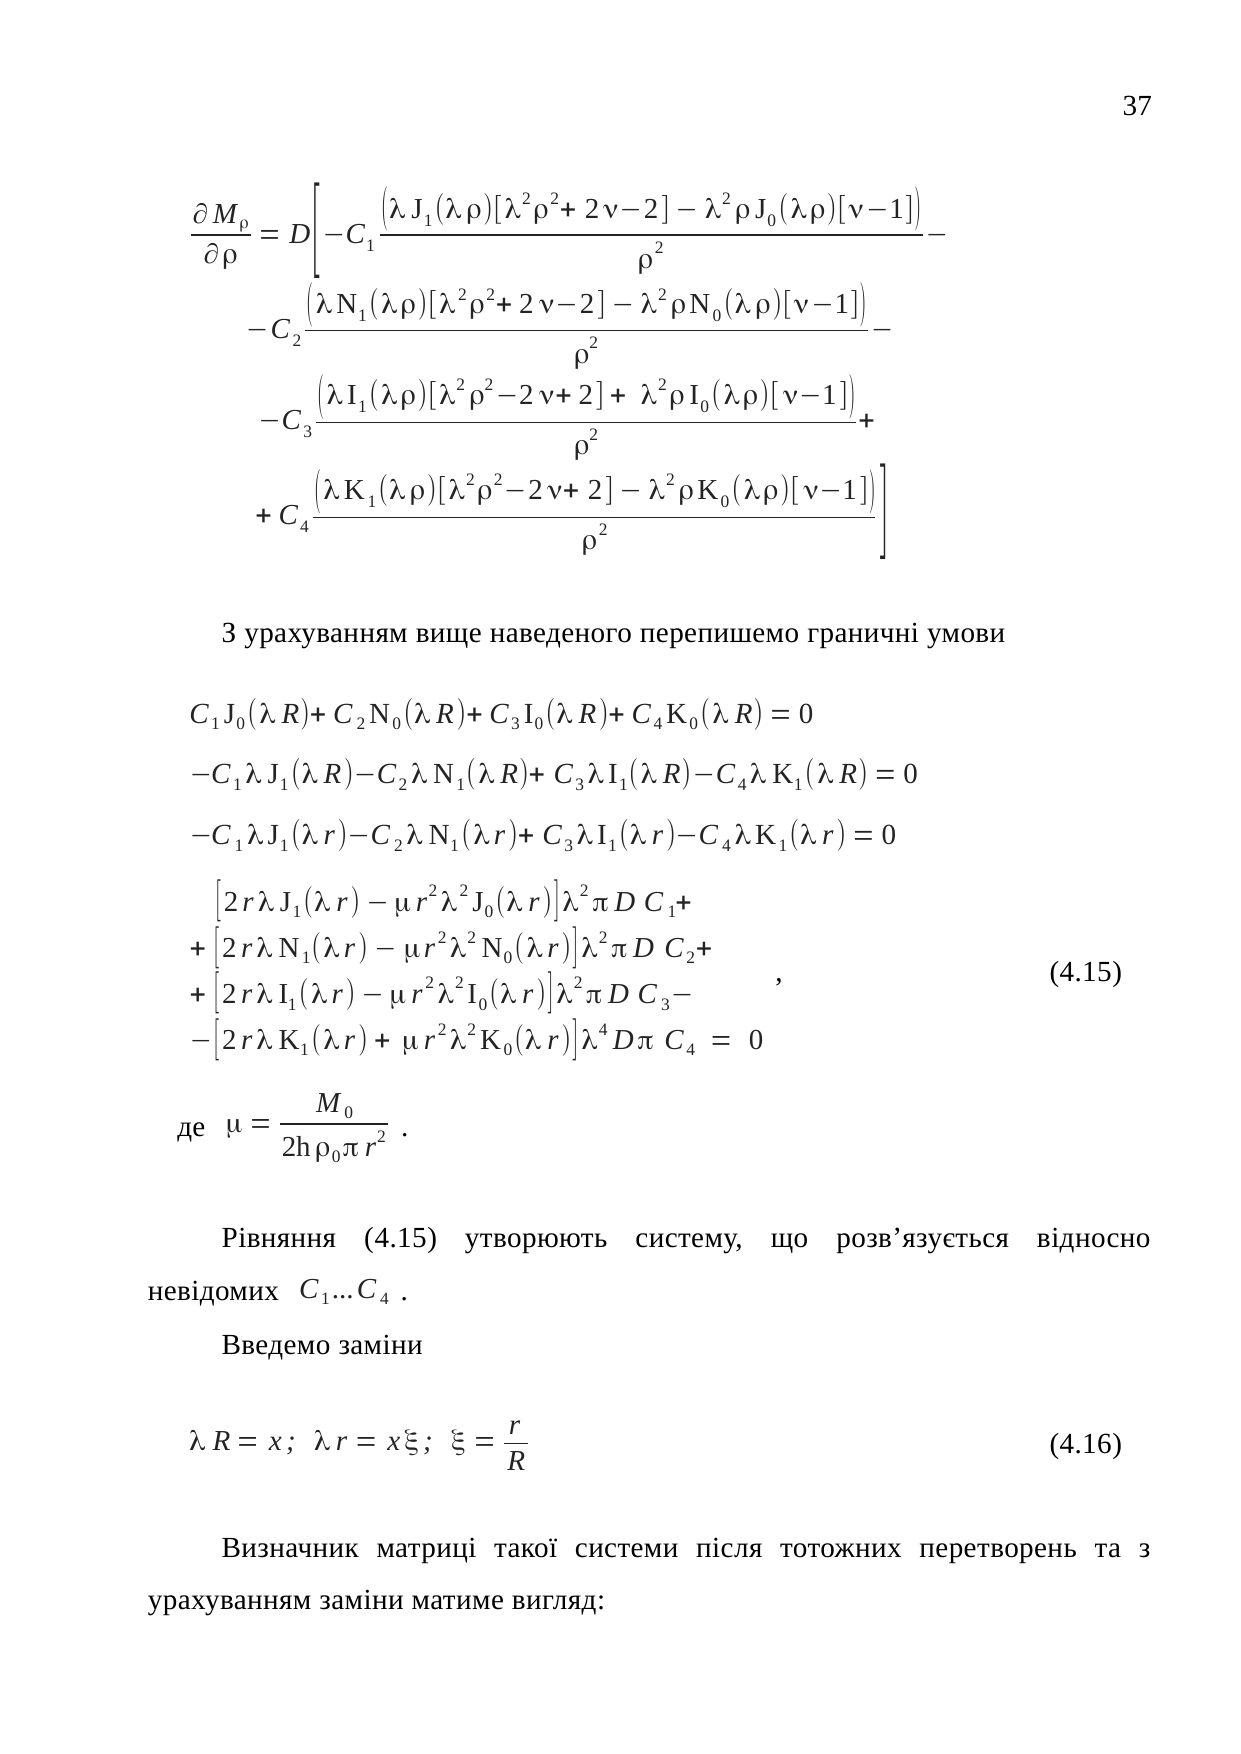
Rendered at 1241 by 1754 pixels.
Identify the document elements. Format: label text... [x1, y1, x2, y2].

text Визначник матриці такої системи після тотожних перетворень та з урахуванням заміни матиме вигляд: [148, 1530, 1152, 1616]
text (4.16) [148, 1380, 1152, 1506]
text З урахуванням вище наведеного перепишемо граничні умови [148, 615, 1152, 648]
text Рівняння (4.15) утворюють систему, що розв’язується відносно невідомих . [148, 1220, 1152, 1308]
text де . [148, 1056, 1152, 1196]
text Введемо заміни [148, 1327, 1152, 1361]
text , (4.15) [148, 849, 1152, 1056]
